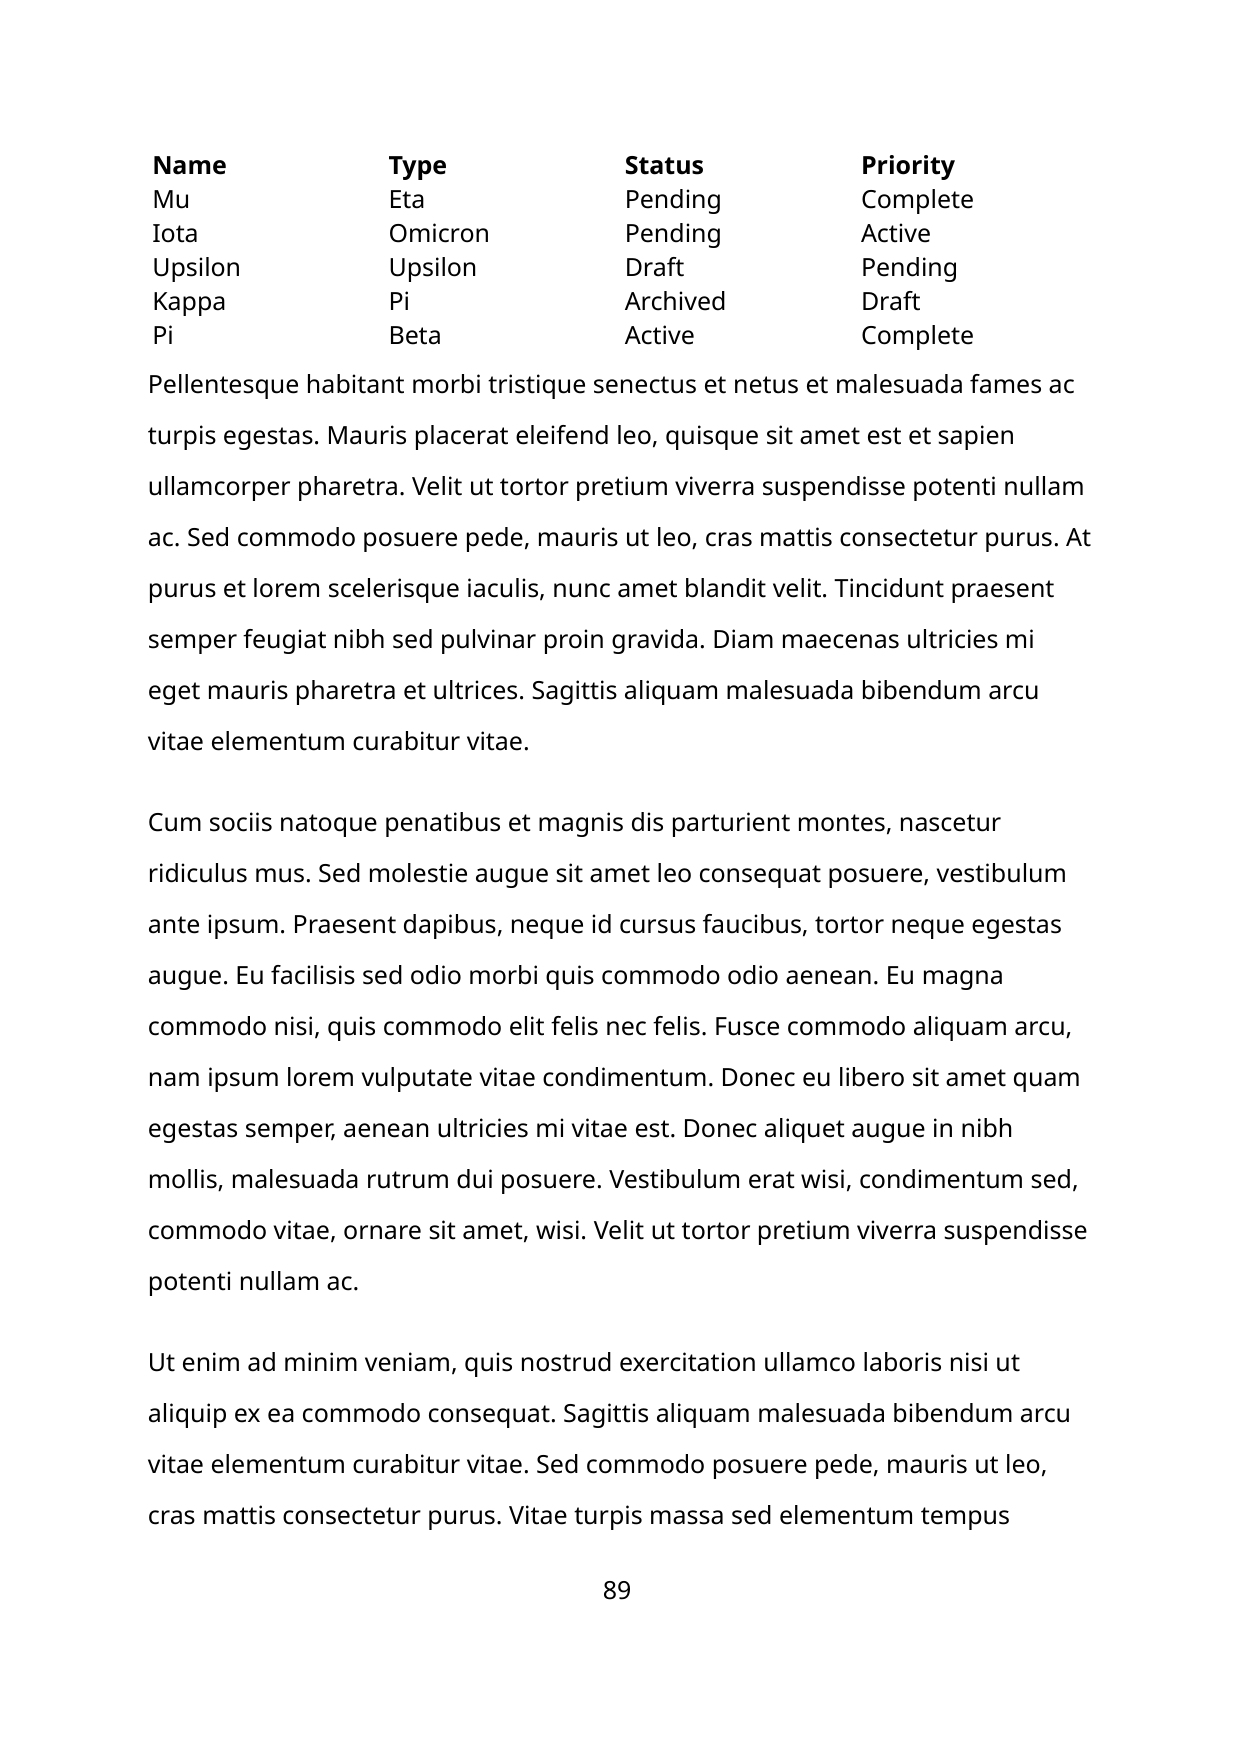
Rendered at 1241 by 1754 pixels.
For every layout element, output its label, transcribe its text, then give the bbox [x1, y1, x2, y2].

table_cell Pi [384, 284, 620, 318]
table_cell Iota [148, 216, 384, 250]
table_cell Pending [620, 216, 856, 250]
table_cell Complete [856, 318, 1093, 352]
table_header Status [620, 148, 856, 182]
table_cell Pi [148, 318, 384, 352]
table_cell Upsilon [148, 250, 384, 284]
table_cell Complete [856, 182, 1093, 216]
table_cell Kappa [148, 284, 384, 318]
table_cell Beta [384, 318, 620, 352]
table_cell Draft [856, 284, 1093, 318]
table_cell Pending [856, 250, 1093, 284]
table_header Type [384, 148, 620, 182]
text Ut enim ad minim veniam, quis nostrud exercitation ullamco laboris nisi ut aliquip ex ea commodo consequat. Sagittis aliquam malesuada bibendum arcu vitae elementum curabitur vitae. Sed commodo posuere pede, mauris ut leo, cras mattis consectetur purus. Vitae turpis massa sed elementum tempus [148, 1345, 1093, 1532]
table_cell Active [620, 318, 856, 352]
table_cell Archived [620, 284, 856, 318]
text Cum sociis natoque penatibus et magnis dis parturient montes, nascetur ridiculus mus. Sed molestie augue sit amet leo consequat posuere, vestibulum ante ipsum. Praesent dapibus, neque id cursus faucibus, tortor neque egestas augue. Eu facilisis sed odio morbi quis commodo odio aenean. Eu magna commodo nisi, quis commodo elit felis nec felis. Fusce commodo aliquam arcu, nam ipsum lorem vulputate vitae condimentum. Donec eu libero sit amet quam egestas semper, aenean ultricies mi vitae est. Donec aliquet augue in nibh mollis, malesuada rutrum dui posuere. Vestibulum erat wisi, condimentum sed, commodo vitae, ornare sit amet, wisi. Velit ut tortor pretium viverra suspendisse potenti nullam ac. [148, 805, 1093, 1298]
table_cell Omicron [384, 216, 620, 250]
table_header Priority [856, 148, 1093, 182]
table_cell Upsilon [384, 250, 620, 284]
text Pellentesque habitant morbi tristique senectus et netus et malesuada fames ac turpis egestas. Mauris placerat eleifend leo, quisque sit amet est et sapien ullamcorper pharetra. Velit ut tortor pretium viverra suspendisse potenti nullam ac. Sed commodo posuere pede, mauris ut leo, cras mattis consectetur purus. At purus et lorem scelerisque iaculis, nunc amet blandit velit. Tincidunt praesent semper feugiat nibh sed pulvinar proin gravida. Diam maecenas ultricies mi eget mauris pharetra et ultrices. Sagittis aliquam malesuada bibendum arcu vitae elementum curabitur vitae. [148, 367, 1093, 758]
table_header Name [148, 148, 384, 182]
table_cell Draft [620, 250, 856, 284]
table_cell Eta [384, 182, 620, 216]
table_cell Pending [620, 182, 856, 216]
table_cell Active [856, 216, 1093, 250]
table_cell Mu [148, 182, 384, 216]
